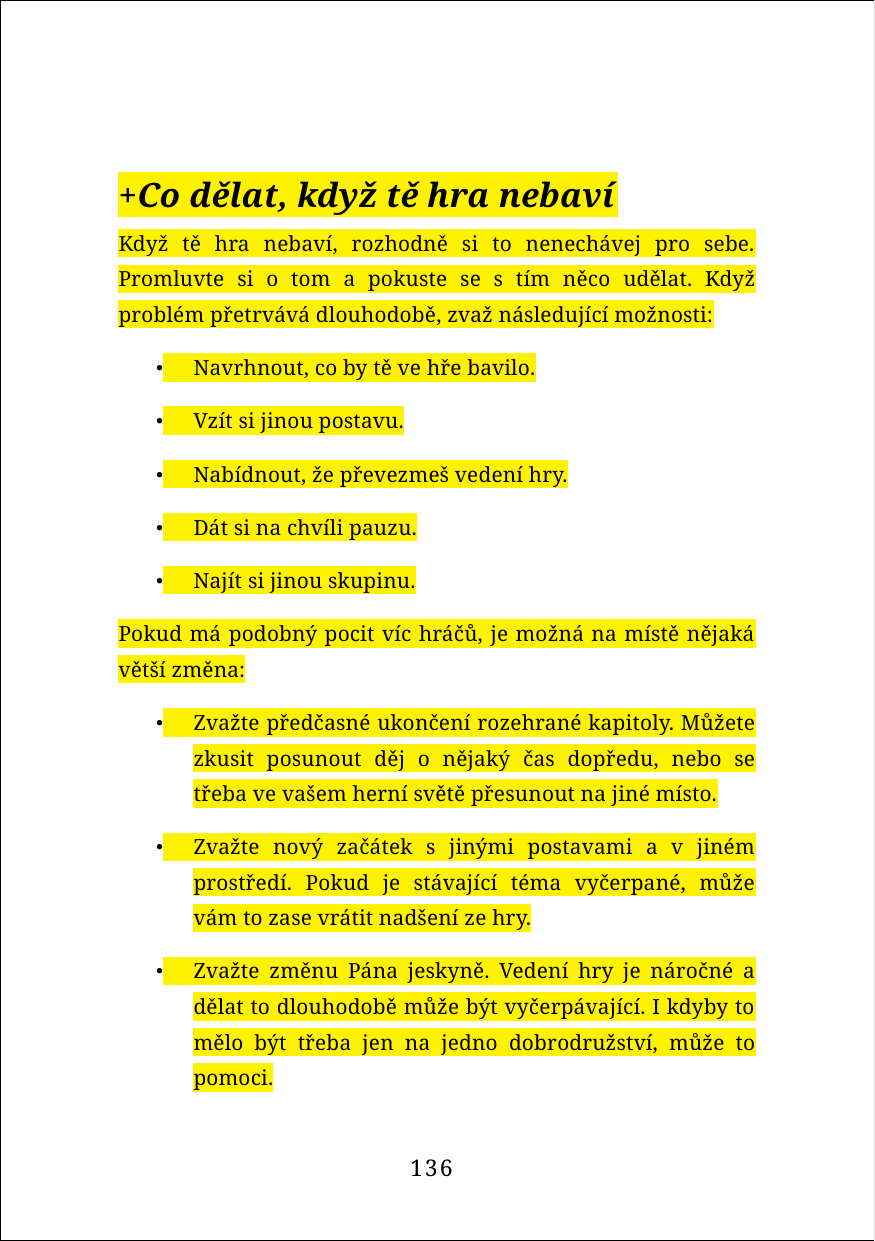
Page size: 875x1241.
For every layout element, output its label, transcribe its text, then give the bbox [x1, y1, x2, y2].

list Zvažte předčasné ukončení rozehrané kapitoly. Můžete zkusit posunout děj o nějaký čas dopředu, nebo se třeba ve vašem herní světě přesunout na jiné místo. [156, 708, 756, 808]
list Najít si jinou skupinu. [156, 566, 756, 594]
list Zvažte nový začátek s jinými postavami a v jiném prostředí. Pokud je stávající téma vyčerpané, může vám to zase vrátit nadšení ze hry. [156, 832, 756, 932]
subtitle +Co dělat, když tě hra nebaví [118, 172, 756, 217]
list Nabídnout, že převezmeš vedení hry. [156, 460, 756, 488]
text Pokud má podobný pocit víc hráčů, je možná na místě nějaká větší změna: [118, 619, 756, 683]
list Dát si na chvíli pauzu. [156, 513, 756, 541]
list Zvažte změnu Pána jeskyně. Vedení hry je náročné a dělat to dlouhodobě může být vyčerpávající. I kdyby to mělo být třeba jen na jedno dobrodružství, může to pomoci. [156, 957, 756, 1092]
list Navrhnout, co by tě ve hře bavilo. [156, 353, 756, 382]
list Vzít si jinou postavu. [156, 406, 756, 435]
text Když tě hra nebaví, rozhodně si to nenechávej pro sebe. Promluvte si o tom a pokuste se s tím něco udělat. Když problém přetrvává dlouhodobě, zvaž následující možnosti: [118, 229, 756, 328]
